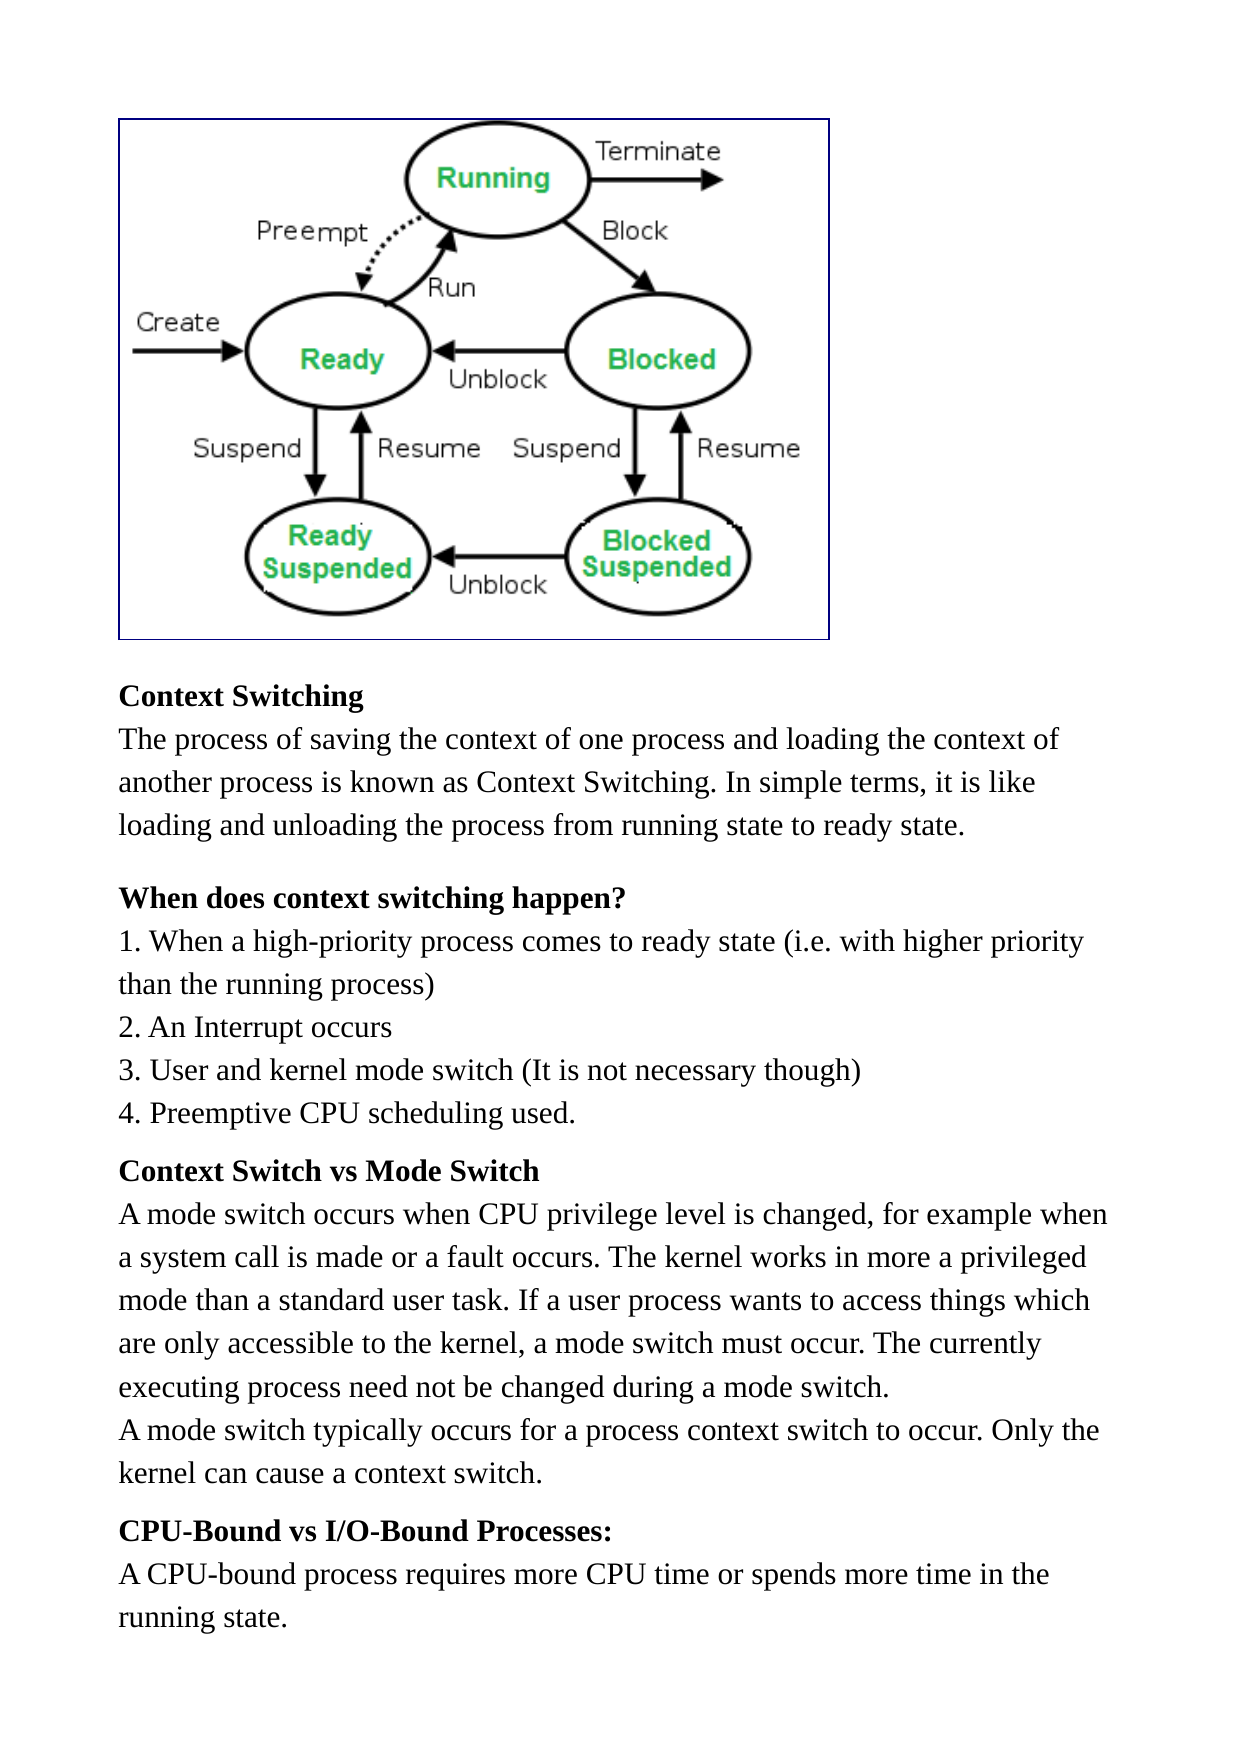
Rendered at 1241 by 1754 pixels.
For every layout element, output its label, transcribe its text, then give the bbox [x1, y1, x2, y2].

text Context Switch vs Mode Switch A mode switch occurs when CPU privilege level is changed, for example when a system call is made or a fault occurs. The kernel works in more a privileged mode than a standard user task. If a user process wants to access things which are only accessible to the kernel, a mode switch must occur. The currently executing process need not be changed during a mode switch. A mode switch typically occurs for a process context switch to occur. Only the kernel can cause a context switch. [118, 1152, 1122, 1490]
text Context Switching The process of saving the context of one process and loading the context of another process is known as Context Switching. In simple terms, it is like loading and unloading the process from running state to ready state. [118, 677, 1122, 842]
text When does context switching happen? 1. When a high-priority process comes to ready state (i.e. with higher priority than the running process) 2. An Interrupt occurs 3. User and kernel mode switch (It is not necessary though) 4. Preemptive CPU scheduling used. [118, 879, 1122, 1130]
picture [120, 120, 828, 639]
text CPU-Bound vs I/O-Bound Processes: A CPU-bound process requires more CPU time or spends more time in the running state. [118, 1512, 1122, 1634]
